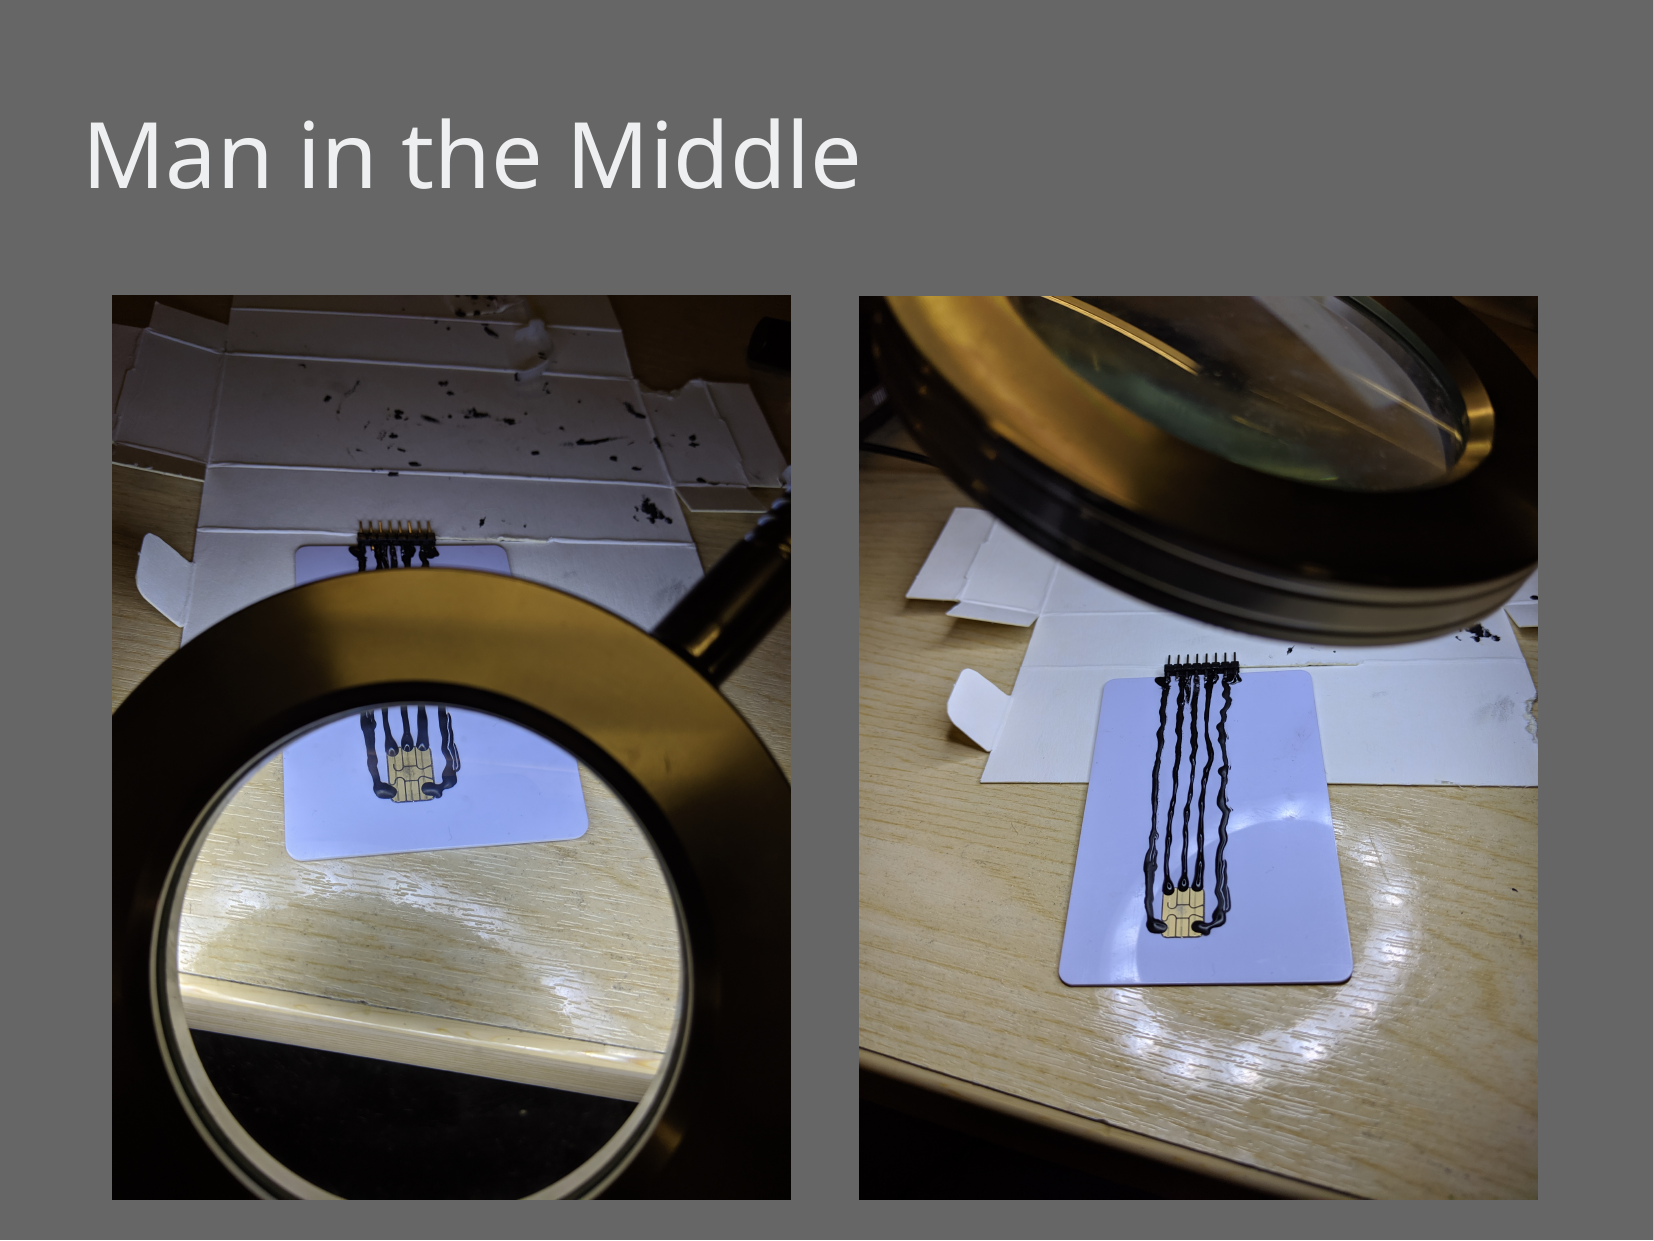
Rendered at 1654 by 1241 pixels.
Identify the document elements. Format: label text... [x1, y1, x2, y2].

title Man in the Middle [82, 56, 1571, 250]
picture [112, 295, 791, 1201]
picture [859, 296, 1538, 1201]
